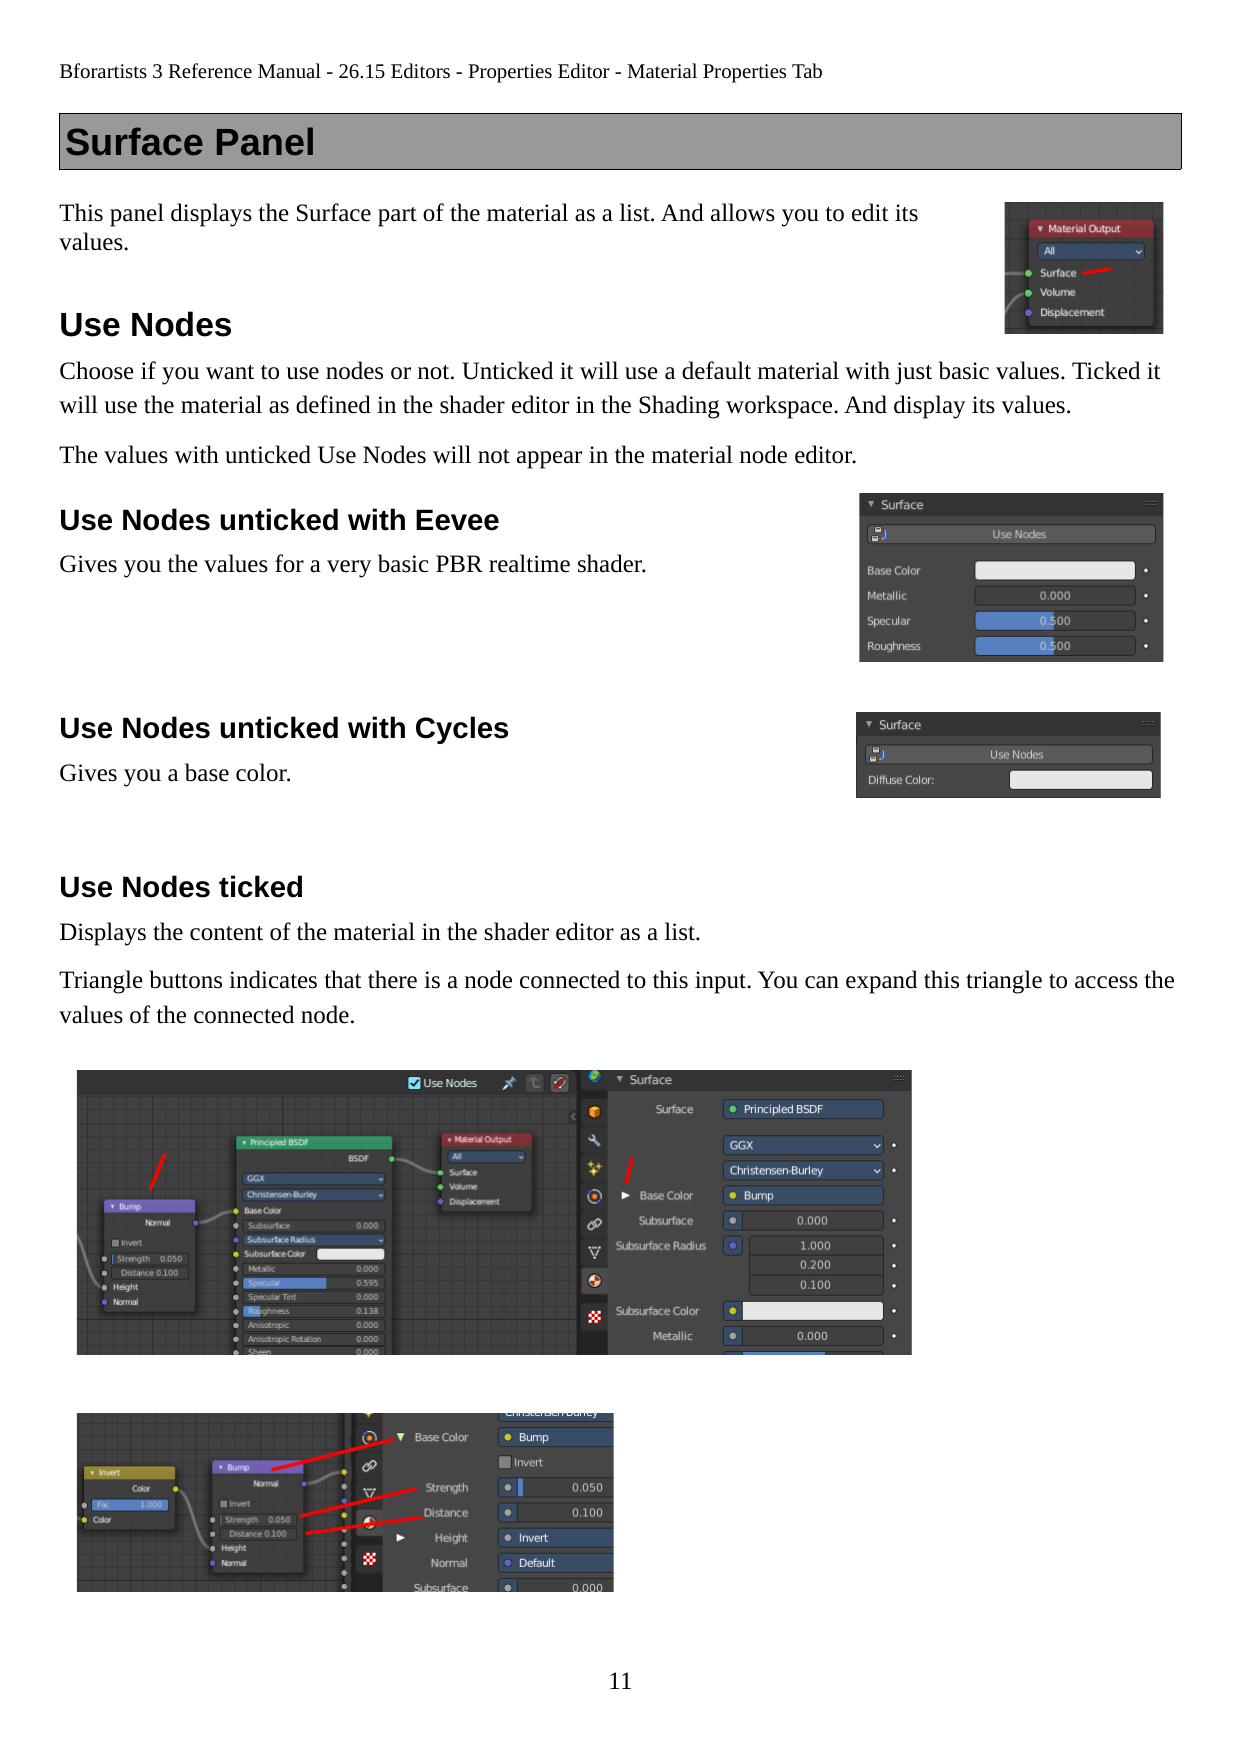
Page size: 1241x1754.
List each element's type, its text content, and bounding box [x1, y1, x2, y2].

text [1161, 758, 1181, 786]
text This panel displays the Surface part of the material as a list. And allows you to edit its values. [59, 198, 1181, 255]
subtitle Use Nodes ticked [59, 870, 1181, 904]
subtitle Use Nodes unticked with Eevee [59, 503, 859, 537]
subtitle Use Nodes [59, 305, 1181, 344]
text Displays the content of the material in the shader editor as a list. [59, 917, 1181, 945]
picture [856, 712, 1161, 798]
picture [76, 1070, 912, 1355]
text The values with unticked Use Nodes will not appear in the material node editor. [59, 440, 1181, 468]
subtitle Use Nodes unticked with Cycles [59, 711, 1181, 745]
picture [76, 1413, 614, 1592]
text Gives you the values for a very basic PBR realtime shader. [59, 549, 859, 578]
text Choose if you want to use nodes or not. Unticked it will use a default material with just basic values. Ticked it will use the material as defined in the shader editor in the Shading workspace. And display its values. [59, 356, 1181, 419]
text Triangle buttons indicates that there is a node connected to this input. You can expand this triangle to access the values of the connected node. [59, 966, 1181, 1029]
text Gives you a base color. [59, 758, 856, 786]
picture [859, 493, 1164, 662]
table_header Surface Panel [60, 114, 1181, 169]
picture [1004, 202, 1164, 334]
